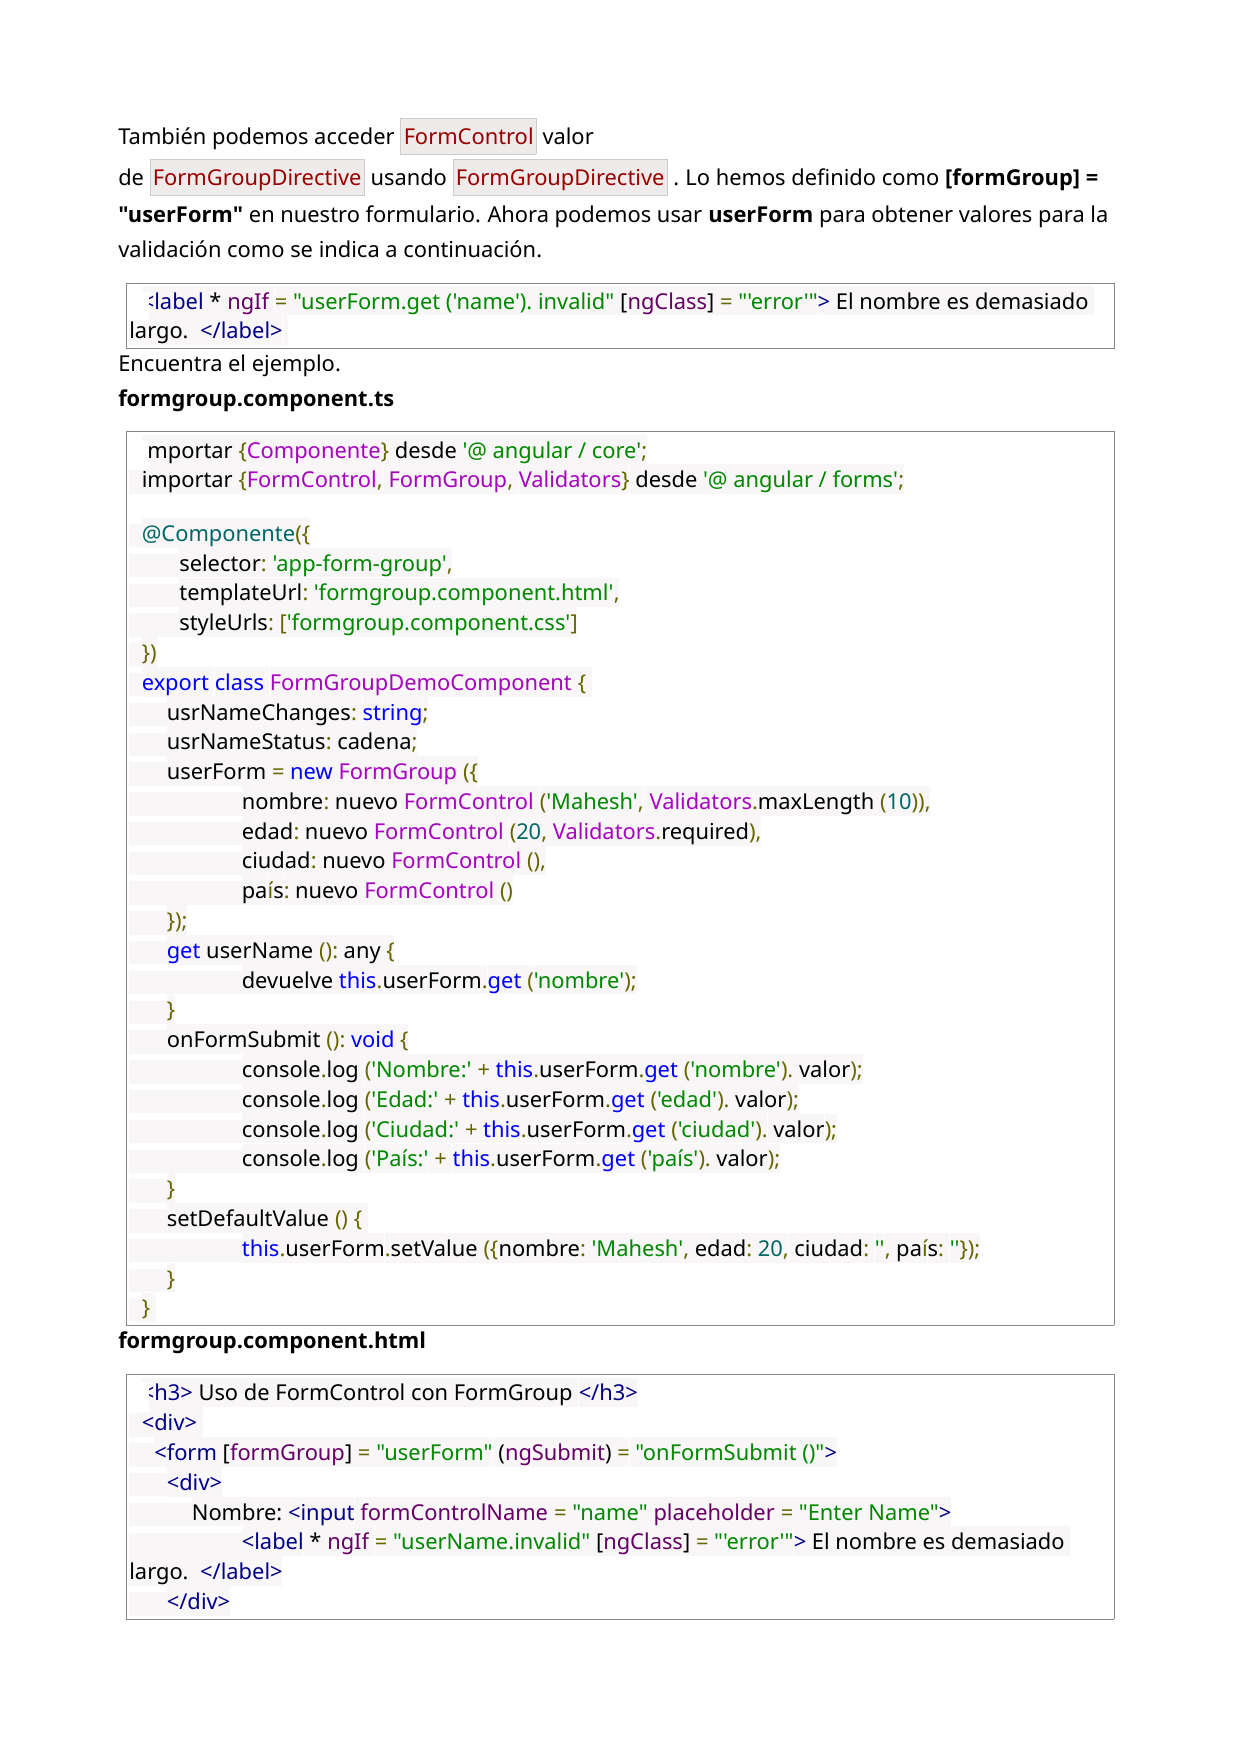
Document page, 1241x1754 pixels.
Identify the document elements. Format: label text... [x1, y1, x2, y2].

text Nombre: <input formControlName = "name" placeholder = "Enter Name"> [127, 1493, 1114, 1523]
text } [127, 1289, 1114, 1325]
text console.log ('Ciudad:' + this.userForm.get ('ciudad'). valor); [127, 1110, 1114, 1140]
text @Componente({ [127, 514, 1114, 544]
text this.userForm.setValue ({nombre: 'Mahesh', edad: 20, ciudad: '', país: ''}); [127, 1229, 1114, 1259]
text } [127, 991, 1114, 1021]
text get userName (): any { [127, 932, 1114, 961]
text } [127, 1259, 1114, 1289]
text </div> [127, 1583, 1114, 1619]
text templateUrl: 'formgroup.component.html', [127, 574, 1114, 604]
text styleUrls: ['formgroup.component.css'] [127, 604, 1114, 634]
text }); [127, 902, 1114, 932]
text ciudad: nuevo FormControl (), [127, 842, 1114, 872]
text <div> [127, 1404, 1114, 1434]
text selector: 'app-form-group', [127, 544, 1114, 574]
text } [127, 1170, 1114, 1200]
text <label * ngIf = "userName.invalid" [ngClass] = "'error'"> El nombre es demasiado largo. </label> [127, 1523, 1114, 1583]
text importar {FormControl, FormGroup, Validators} desde '@ angular / forms'; [127, 461, 1114, 494]
text export class FormGroupDemoComponent { [127, 663, 1114, 693]
text Encuentra el ejemplo. formgroup.component.ts [118, 348, 1122, 412]
text edad: nuevo FormControl (20, Validators.required), [127, 812, 1114, 842]
text setDefaultValue () { [127, 1200, 1114, 1229]
text <label * ngIf = "userForm.get ('name'). invalid" [ngClass] = "'error'"> El nombre es demasiado largo. </label> [127, 284, 1114, 348]
text formgroup.component.html [118, 1325, 1122, 1355]
text <form [formGroup] = "userForm" (ngSubmit) = "onFormSubmit ()"> [127, 1434, 1114, 1463]
text nombre: nuevo FormControl ('Mahesh', Validators.maxLength (10)), [127, 783, 1114, 812]
text console.log ('Edad:' + this.userForm.get ('edad'). valor); [127, 1081, 1114, 1110]
text país: nuevo FormControl () [127, 872, 1114, 902]
text <div> [127, 1463, 1114, 1493]
text console.log ('Nombre:' + this.userForm.get ('nombre'). valor); [127, 1051, 1114, 1081]
text importar {Componente} desde '@ angular / core'; [127, 432, 1114, 469]
text console.log ('País:' + this.userForm.get ('país'). valor); [127, 1140, 1114, 1170]
text <h3> Uso de FormControl con FormGroup </h3> [127, 1375, 1114, 1412]
text devuelve this.userForm.get ('nombre'); [127, 961, 1114, 991]
text usrNameChanges: string; [127, 693, 1114, 723]
text userForm = new FormGroup ({ [127, 753, 1114, 783]
text }) [127, 634, 1114, 663]
text También podemos acceder FormControl valor de FormGroupDirective usando FormGroupDirective . Lo hemos definido como [formGroup] = "userForm" en nuestro formulario. Ahora podemos usar userForm para obtener valores para la validación como se indica a continuación. [118, 118, 1122, 263]
text usrNameStatus: cadena; [127, 723, 1114, 753]
text onFormSubmit (): void { [127, 1021, 1114, 1051]
